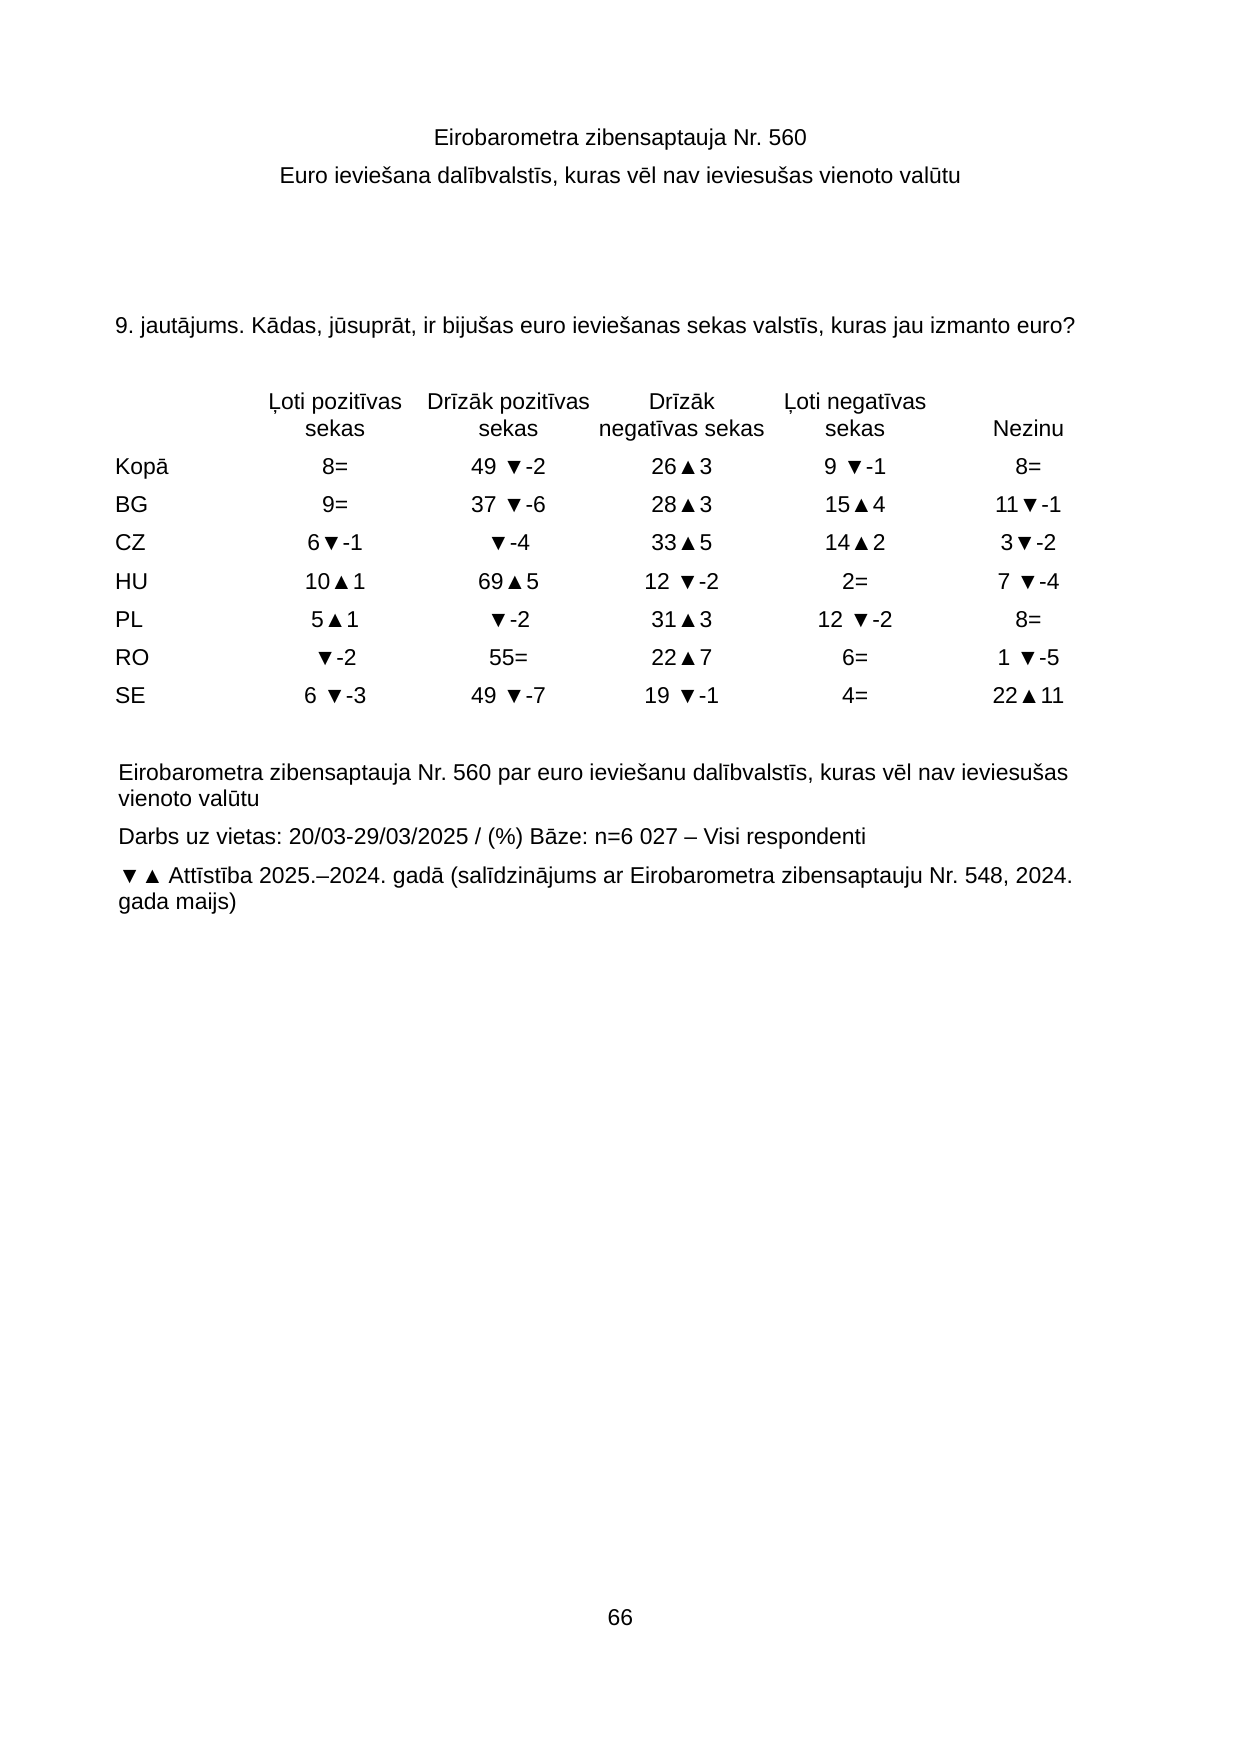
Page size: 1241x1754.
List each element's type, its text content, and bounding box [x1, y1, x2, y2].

table_cell 6 ▼-3 [248, 676, 422, 714]
table_cell 8= [942, 447, 1115, 485]
table_cell RO [112, 638, 248, 676]
table_cell 4= [768, 676, 942, 714]
table_cell 33▲5 [595, 524, 768, 562]
table_cell 69▲5 [422, 562, 595, 600]
table_cell Drīzāk negatīvas sekas [595, 383, 768, 447]
text Eirobarometra zibensaptauja Nr. 560 par euro ieviešanu dalībvalstīs, kuras vēl nav ieviesušas vienoto valūtu [118, 759, 1122, 811]
table_cell Ļoti pozitīvas sekas [248, 383, 422, 447]
table_cell 12 ▼-2 [768, 600, 942, 638]
table_cell 12 ▼-2 [595, 562, 768, 600]
table_cell 55= [422, 638, 595, 676]
table_cell ▼-2 [422, 600, 595, 638]
table_cell 7 ▼-4 [942, 562, 1115, 600]
table_cell 11▼-1 [942, 485, 1115, 523]
table_cell 26▲3 [595, 447, 768, 485]
text Darbs uz vietas: 20/03-29/03/2025 / (%) Bāze: n=6 027 – Visi respondenti [118, 823, 1122, 850]
table_cell Drīzāk pozitīvas sekas [422, 383, 595, 447]
table_cell 28▲3 [595, 485, 768, 523]
table_cell 14▲2 [768, 524, 942, 562]
table_cell 31▲3 [595, 600, 768, 638]
table_cell 15▲4 [768, 485, 942, 523]
table_cell BG [112, 485, 248, 523]
table_cell [422, 344, 595, 382]
table_cell 22▲7 [595, 638, 768, 676]
table_cell 9 ▼-1 [768, 447, 942, 485]
table_cell 49 ▼-2 [422, 447, 595, 485]
table_cell 3▼-2 [942, 524, 1115, 562]
table_cell 6▼-1 [248, 524, 422, 562]
table_cell CZ [112, 524, 248, 562]
table_cell Kopā [112, 447, 248, 485]
table_cell [112, 383, 248, 447]
text ▼▲ Attīstība 2025.–2024. gadā (salīdzinājums ar Eirobarometra zibensaptauju Nr. 548, 2024. gada maijs) [118, 862, 1122, 914]
table_cell ▼-4 [422, 524, 595, 562]
table_cell [595, 344, 768, 382]
table_cell 22▲11 [942, 676, 1115, 714]
table_cell [112, 344, 248, 382]
table_cell 10▲1 [248, 562, 422, 600]
table_cell Ļoti negatīvas sekas [768, 383, 942, 447]
table_cell Nezinu [942, 383, 1115, 447]
table_header 9. jautājums. Kādas, jūsuprāt, ir bijušas euro ieviešanas sekas valstīs, kuras jau izmanto euro? [112, 306, 1115, 344]
table_cell 8= [248, 447, 422, 485]
table_cell [248, 344, 422, 382]
table_cell HU [112, 562, 248, 600]
table_cell 8= [942, 600, 1115, 638]
table_cell [942, 344, 1115, 382]
table_cell 49 ▼-7 [422, 676, 595, 714]
table_cell SE [112, 676, 248, 714]
table_cell PL [112, 600, 248, 638]
table_cell ▼-2 [248, 638, 422, 676]
table_cell 37 ▼-6 [422, 485, 595, 523]
table_cell 1 ▼-5 [942, 638, 1115, 676]
table_cell 2= [768, 562, 942, 600]
table_cell [768, 344, 942, 382]
table_cell 6= [768, 638, 942, 676]
table_cell 9= [248, 485, 422, 523]
table_cell 5▲1 [248, 600, 422, 638]
table_cell 19 ▼-1 [595, 676, 768, 714]
